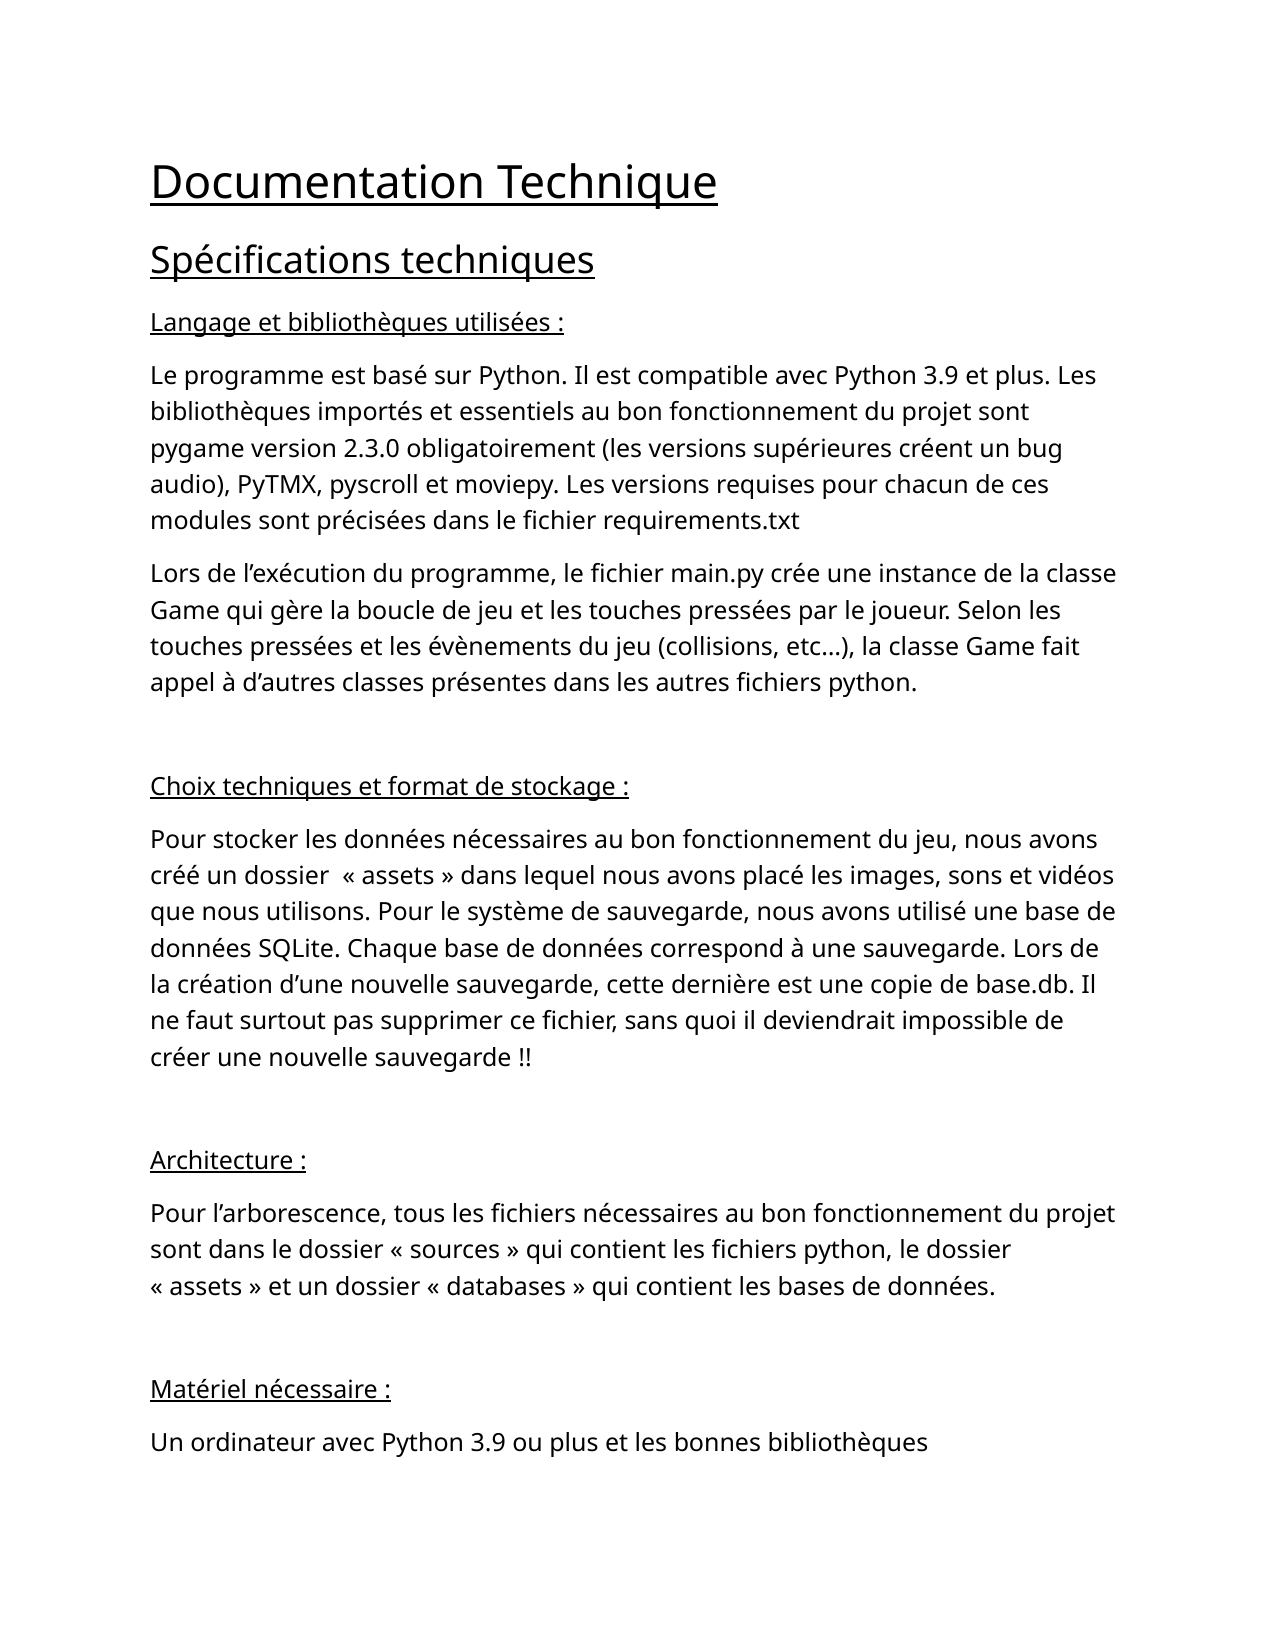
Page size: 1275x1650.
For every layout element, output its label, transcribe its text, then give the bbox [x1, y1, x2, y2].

text Choix techniques et format de stockage : [150, 768, 1125, 802]
text Pour l’arborescence, tous les fichiers nécessaires au bon fonctionnement du projet sont dans le dossier « sources » qui contient les fichiers python, le dossier « assets » et un dossier « databases » qui contient les bases de données. [150, 1196, 1125, 1302]
text Pour stocker les données nécessaires au bon fonctionnement du jeu, nous avons créé un dossier « assets » dans lequel nous avons placé les images, sons et vidéos que nous utilisons. Pour le système de sauvegarde, nous avons utilisé une base de données SQLite. Chaque base de données correspond à une sauvegarde. Lors de la création d’une nouvelle sauvegarde, cette dernière est une copie de base.db. Il ne faut surtout pas supprimer ce fichier, sans quoi il deviendrait impossible de créer une nouvelle sauvegarde !! [150, 821, 1125, 1073]
text Langage et bibliothèques utilisées : [150, 304, 1125, 339]
text Architecture : [150, 1142, 1125, 1177]
text Spécifications techniques [150, 233, 1125, 284]
text Un ordinateur avec Python 3.9 ou plus et les bonnes bibliothèques [150, 1424, 1125, 1458]
text Le programme est basé sur Python. Il est compatible avec Python 3.9 et plus. Les bibliothèques importés et essentiels au bon fonctionnement du projet sont pygame version 2.3.0 obligatoirement (les versions supérieures créent un bug audio), PyTMX, pyscroll et moviepy. Les versions requises pour chacun de ces modules sont précisées dans le fichier requirements.txt [150, 358, 1125, 537]
text Documentation Technique [150, 150, 1125, 212]
text Matériel nécessaire : [150, 1371, 1125, 1405]
text Lors de l’exécution du programme, le fichier main.py crée une instance de la classe Game qui gère la boucle de jeu et les touches pressées par le joueur. Selon les touches pressées et les évènements du jeu (collisions, etc…), la classe Game fait appel à d’autres classes présentes dans les autres fichiers python. [150, 556, 1125, 699]
